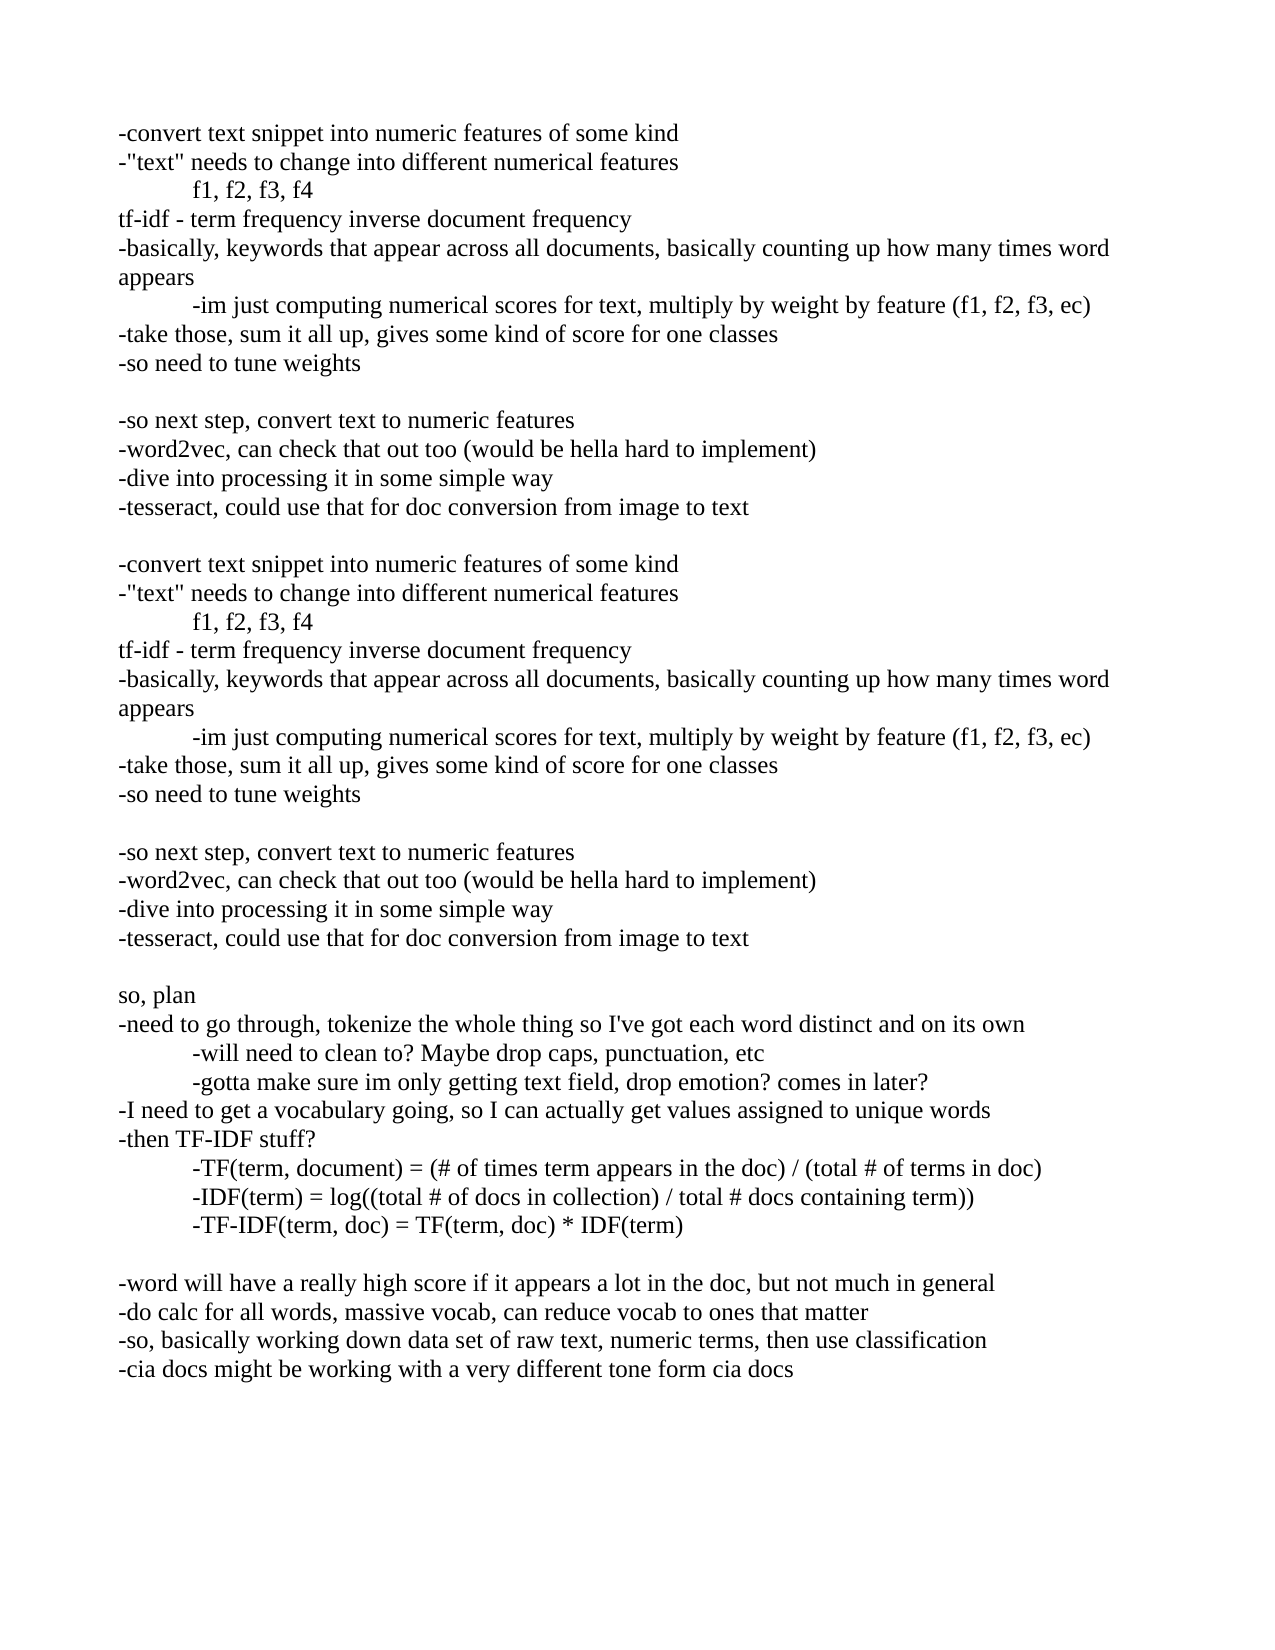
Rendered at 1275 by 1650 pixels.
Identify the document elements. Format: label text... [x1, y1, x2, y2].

text -so need to tune weights [118, 348, 1157, 377]
text -take those, sum it all up, gives some kind of score for one classes [118, 751, 1157, 779]
text -convert text snippet into numeric features of some kind [118, 118, 1157, 147]
text -gotta make sure im only getting text field, drop emotion? comes in later? [118, 1067, 1157, 1096]
text -need to go through, tokenize the whole thing so I've got each word distinct and on its own [118, 1009, 1157, 1038]
text -so, basically working down data set of raw text, numeric terms, then use classification [118, 1326, 1157, 1354]
text -so next step, convert text to numeric features [118, 837, 1157, 866]
text -take those, sum it all up, gives some kind of score for one classes [118, 319, 1157, 348]
text -im just computing numerical scores for text, multiply by weight by feature (f1, f2, f3, ec) [118, 291, 1157, 319]
text -word2vec, can check that out too (would be hella hard to implement) [118, 866, 1157, 894]
text -tesseract, could use that for doc conversion from image to text [118, 492, 1157, 521]
text -will need to clean to? Maybe drop caps, punctuation, etc [118, 1038, 1157, 1067]
text -"text" needs to change into different numerical features [118, 147, 1157, 176]
text -IDF(term) = log((total # of docs in collection) / total # docs containing term)) [118, 1182, 1157, 1211]
text f1, f2, f3, f4 [118, 176, 1157, 204]
text tf-idf - term frequency inverse document frequency [118, 636, 1157, 664]
text -so next step, convert text to numeric features [118, 406, 1157, 434]
text -I need to get a vocabulary going, so I can actually get values assigned to unique words [118, 1096, 1157, 1124]
text -cia docs might be working with a very different tone form cia docs [118, 1354, 1157, 1383]
text -convert text snippet into numeric features of some kind [118, 549, 1157, 578]
text -then TF-IDF stuff? [118, 1124, 1157, 1153]
text -basically, keywords that appear across all documents, basically counting up how many times word appears [118, 233, 1157, 291]
text -basically, keywords that appear across all documents, basically counting up how many times word appears [118, 664, 1157, 722]
text f1, f2, f3, f4 [118, 607, 1157, 636]
text -dive into processing it in some simple way [118, 463, 1157, 492]
text -dive into processing it in some simple way [118, 894, 1157, 923]
text -im just computing numerical scores for text, multiply by weight by feature (f1, f2, f3, ec) [118, 722, 1157, 751]
text -word2vec, can check that out too (would be hella hard to implement) [118, 434, 1157, 463]
text -TF(term, document) = (# of times term appears in the doc) / (total # of terms in doc) [118, 1153, 1157, 1182]
text -so need to tune weights [118, 779, 1157, 808]
text tf-idf - term frequency inverse document frequency [118, 204, 1157, 233]
text -tesseract, could use that for doc conversion from image to text [118, 923, 1157, 952]
text -do calc for all words, massive vocab, can reduce vocab to ones that matter [118, 1297, 1157, 1326]
text -"text" needs to change into different numerical features [118, 578, 1157, 607]
text -TF-IDF(term, doc) = TF(term, doc) * IDF(term) [118, 1211, 1157, 1239]
text -word will have a really high score if it appears a lot in the doc, but not much in general [118, 1268, 1157, 1297]
text so, plan [118, 981, 1157, 1009]
